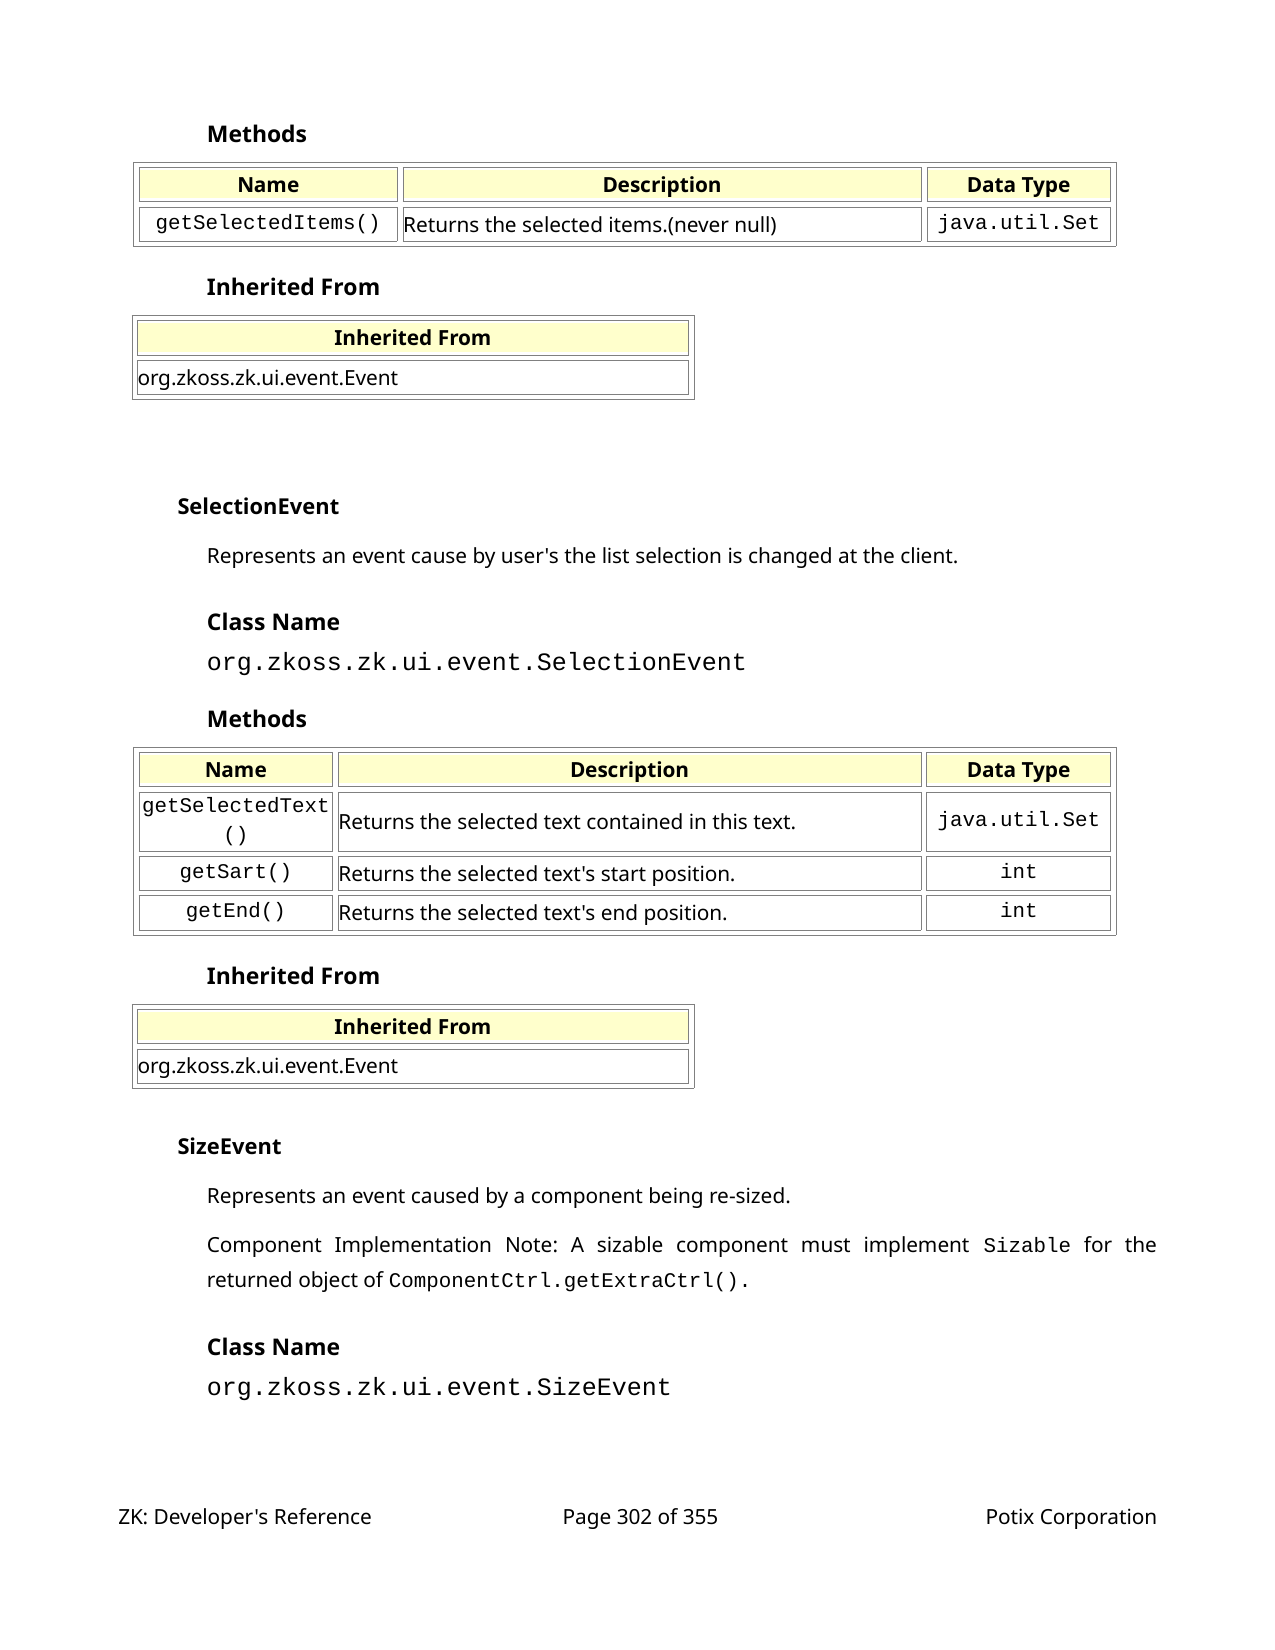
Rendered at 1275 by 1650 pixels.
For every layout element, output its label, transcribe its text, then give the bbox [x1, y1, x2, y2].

table_header Inherited From [134, 316, 691, 354]
table_cell Returns the selected text contained in this text. [335, 786, 924, 851]
text Represents an event cause by user's the list selection is changed at the client. [207, 541, 1157, 569]
table_cell java.util.Set [924, 201, 1113, 241]
table_header Inherited From [134, 1005, 691, 1043]
table_cell getSelectedText() [136, 786, 335, 851]
text org.zkoss.zk.ui.event.SizeEvent [207, 1374, 1157, 1403]
table_header Name [136, 748, 335, 786]
table_cell getSart() [136, 851, 335, 890]
table_cell java.util.Set [924, 786, 1113, 851]
table_cell Returns the selected items.(never null) [400, 201, 924, 241]
table_cell getEnd() [136, 890, 335, 929]
table_header Name [136, 163, 400, 201]
table_cell int [924, 851, 1113, 890]
subtitle Class Name [207, 606, 1157, 637]
table_cell Returns the selected text's start position. [335, 851, 924, 890]
table_cell getSelectedItems() [136, 201, 400, 241]
table_cell org.zkoss.zk.ui.event.Event [134, 355, 691, 394]
table_header Data Type [924, 748, 1113, 786]
text org.zkoss.zk.ui.event.SelectionEvent [207, 650, 1157, 678]
subtitle SizeEvent [177, 1131, 1157, 1161]
subtitle Methods [207, 118, 1157, 149]
subtitle Class Name [207, 1331, 1157, 1362]
table_cell int [924, 890, 1113, 929]
text Component Implementation Note: A sizable component must implement Sizable for the returned object of ComponentCtrl.getExtraCtrl(). [207, 1230, 1157, 1294]
table_cell org.zkoss.zk.ui.event.Event [134, 1043, 691, 1083]
subtitle Inherited From [207, 960, 1157, 991]
table_header Data Type [924, 163, 1113, 201]
subtitle Methods [207, 703, 1157, 734]
table_header Description [400, 163, 924, 201]
subtitle Inherited From [207, 271, 1157, 302]
text Represents an event caused by a component being re-sized. [207, 1181, 1157, 1209]
subtitle SelectionEvent [177, 491, 1157, 521]
table_cell Returns the selected text's end position. [335, 890, 924, 929]
table_header Description [335, 748, 924, 786]
